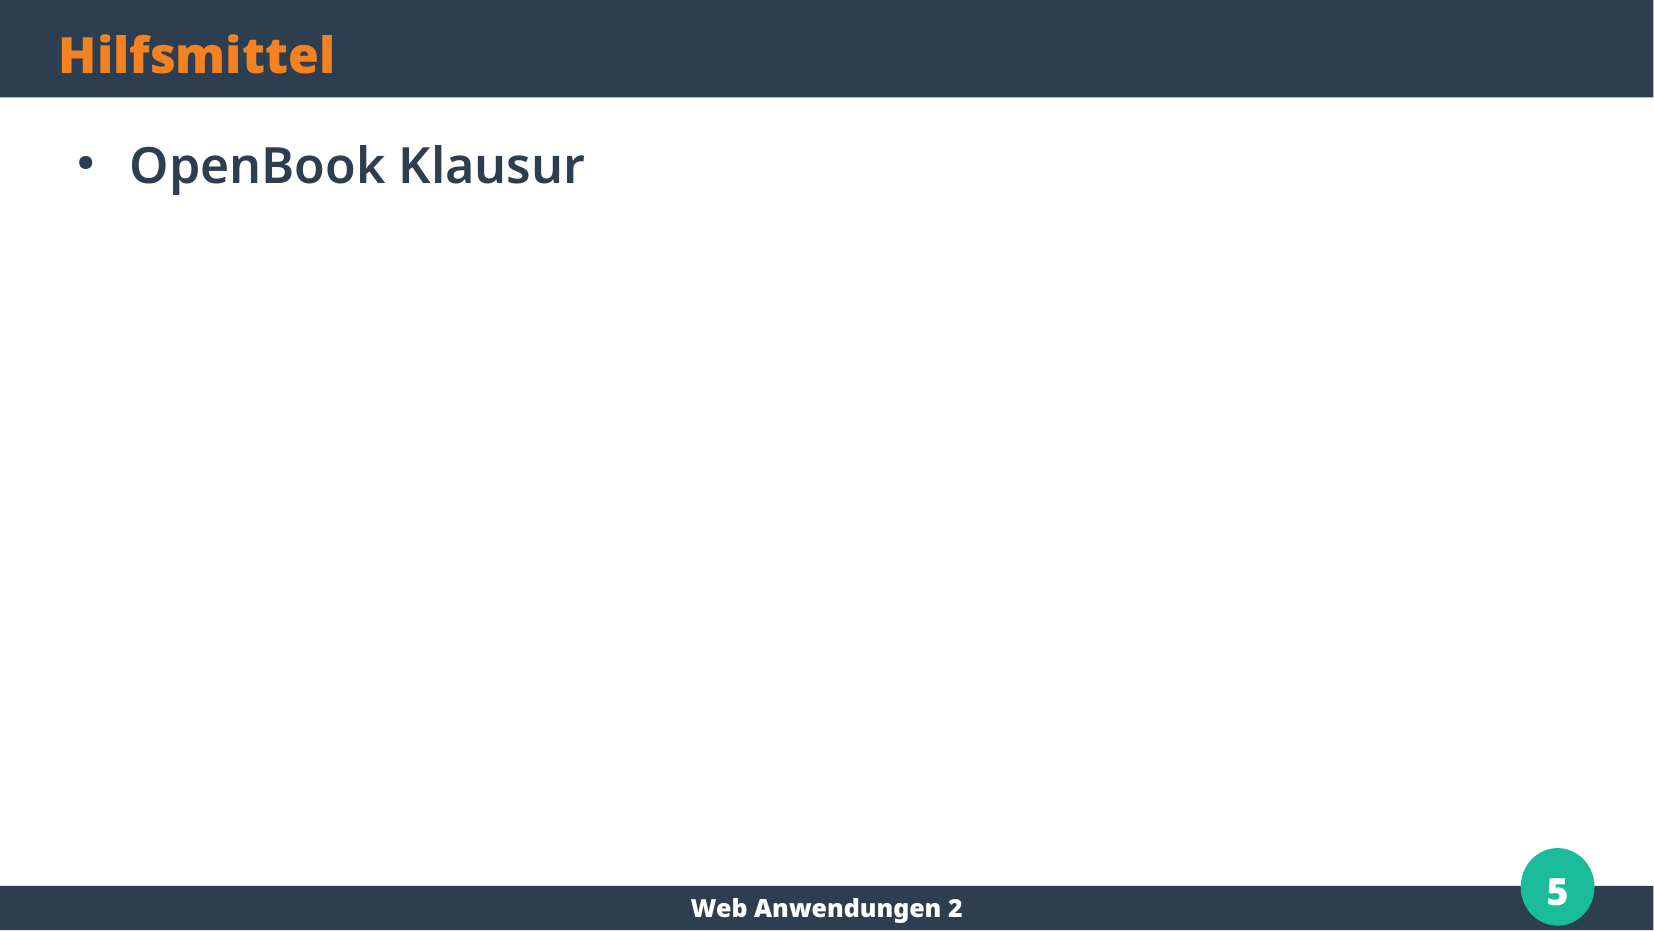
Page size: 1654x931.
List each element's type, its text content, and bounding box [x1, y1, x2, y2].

list OpenBook Klausur [59, 129, 1595, 864]
title Hilfsmittel [59, 8, 1595, 89]
